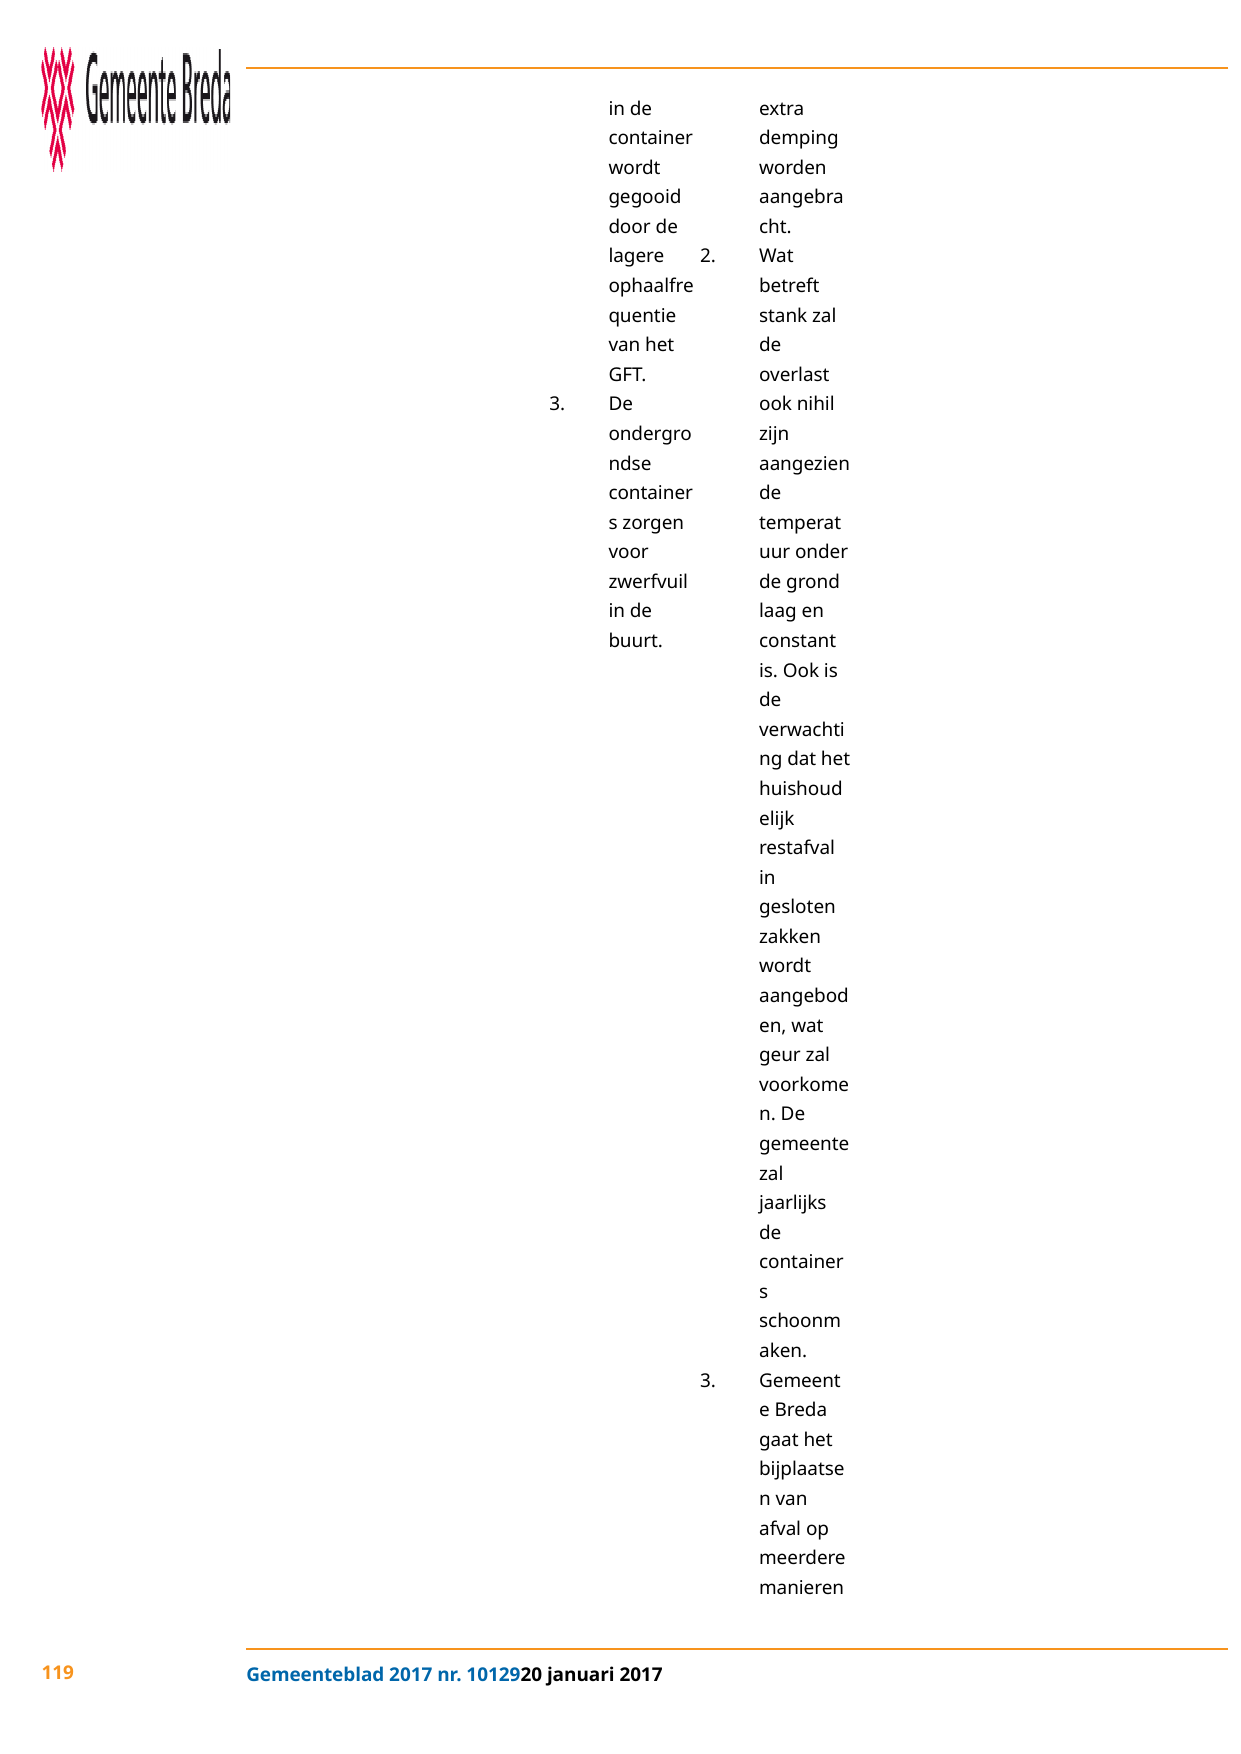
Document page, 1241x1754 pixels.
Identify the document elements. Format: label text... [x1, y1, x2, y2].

table_cell [399, 95, 549, 1600]
table_cell [248, 95, 398, 1600]
table_cell in de container wordt gegooid door de lagere ophaalfrequentie van het GFT. De ondergrondse containers zorgen voor zwerfvuil in de buurt. [549, 95, 700, 1600]
table_cell extra demping worden aangebracht. Wat betreft stank zal de overlast ook nihil zijn aangezien de temperatuur onder de grond laag en constant is. Ook is de verwachting dat het huishoudelijk restafval in gesloten zakken wordt aangeboden, wat geur zal voorkomen. De gemeente zal jaarlijks de containers schoonmaken. Gemeente Breda gaat het bijplaatsen van afval op meerdere manieren [700, 95, 850, 1600]
picture [41, 47, 231, 172]
table_cell [1001, 95, 1152, 1600]
table_cell [850, 95, 1001, 1600]
